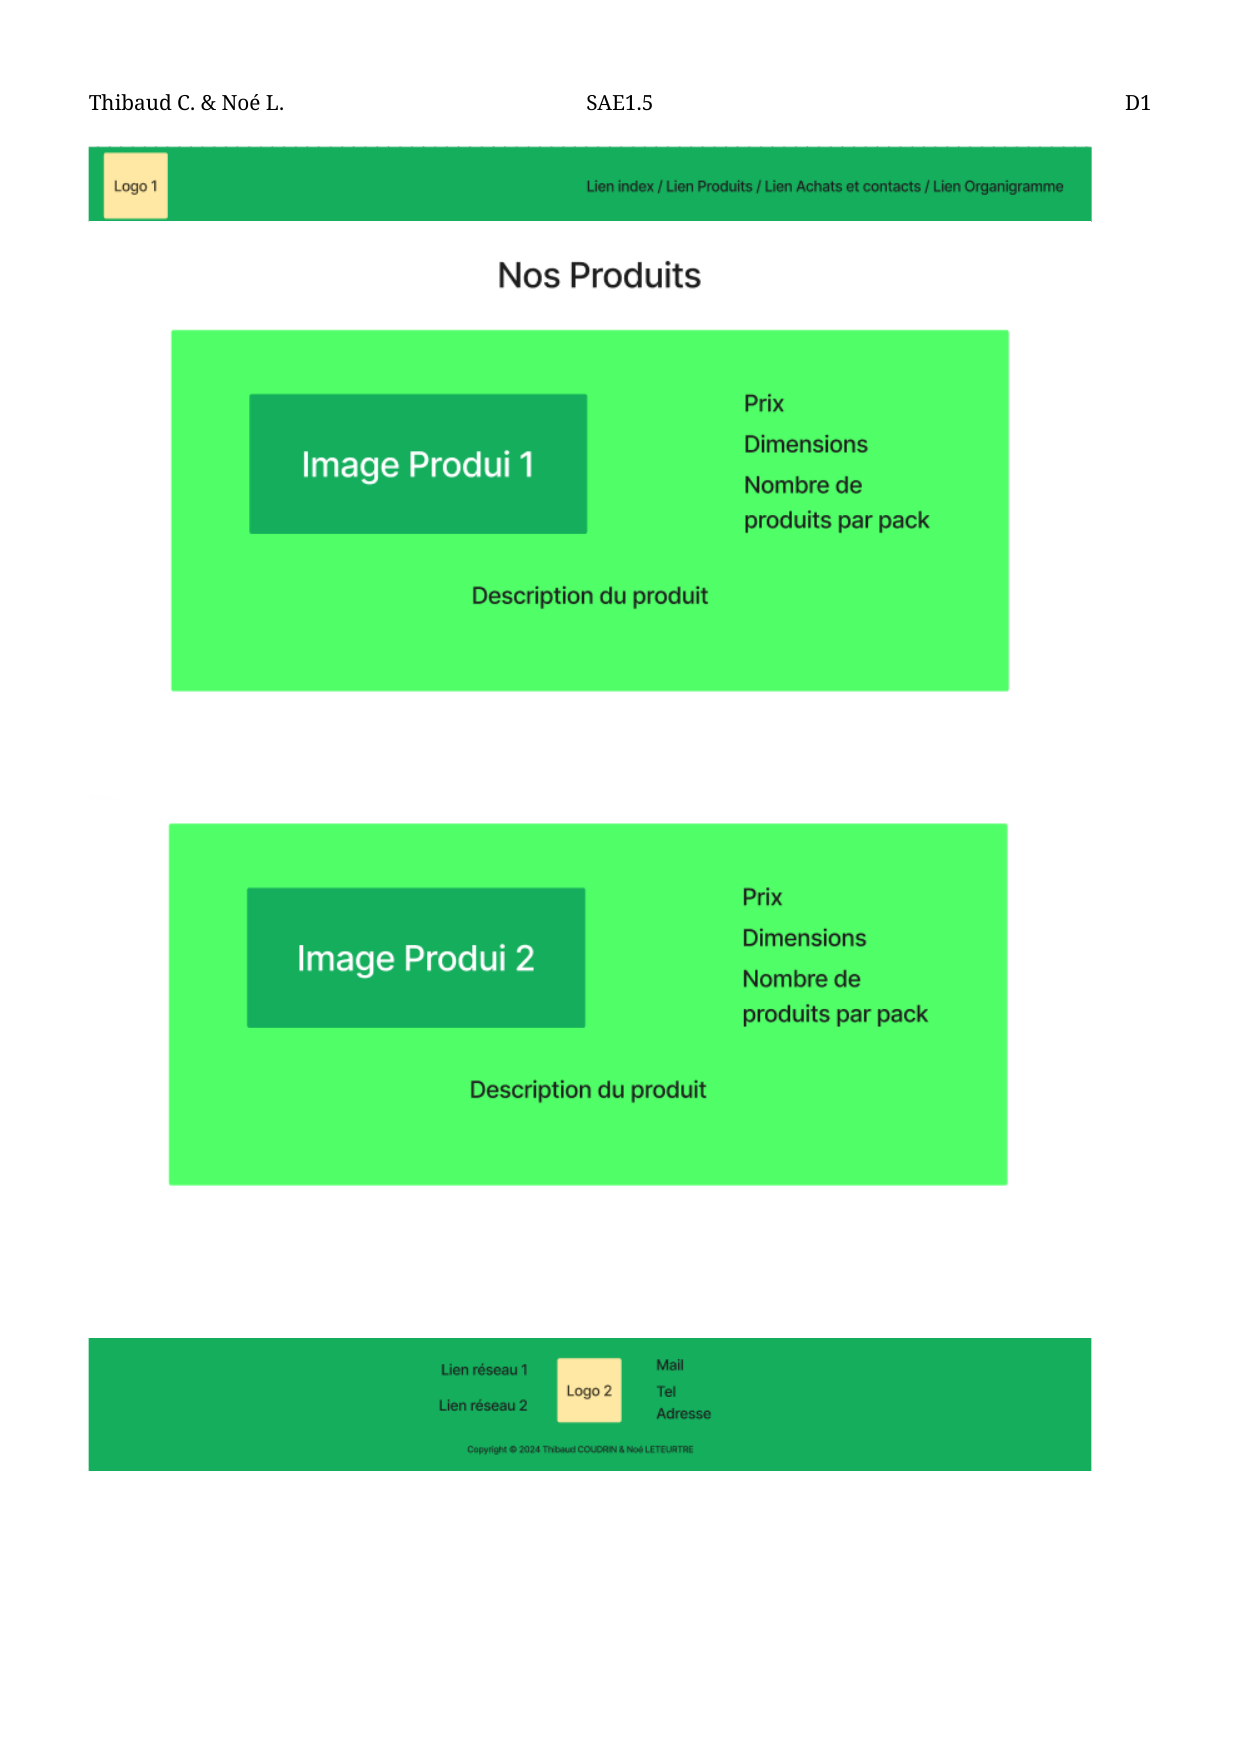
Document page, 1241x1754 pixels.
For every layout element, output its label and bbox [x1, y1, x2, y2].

picture [88, 146, 1092, 1471]
